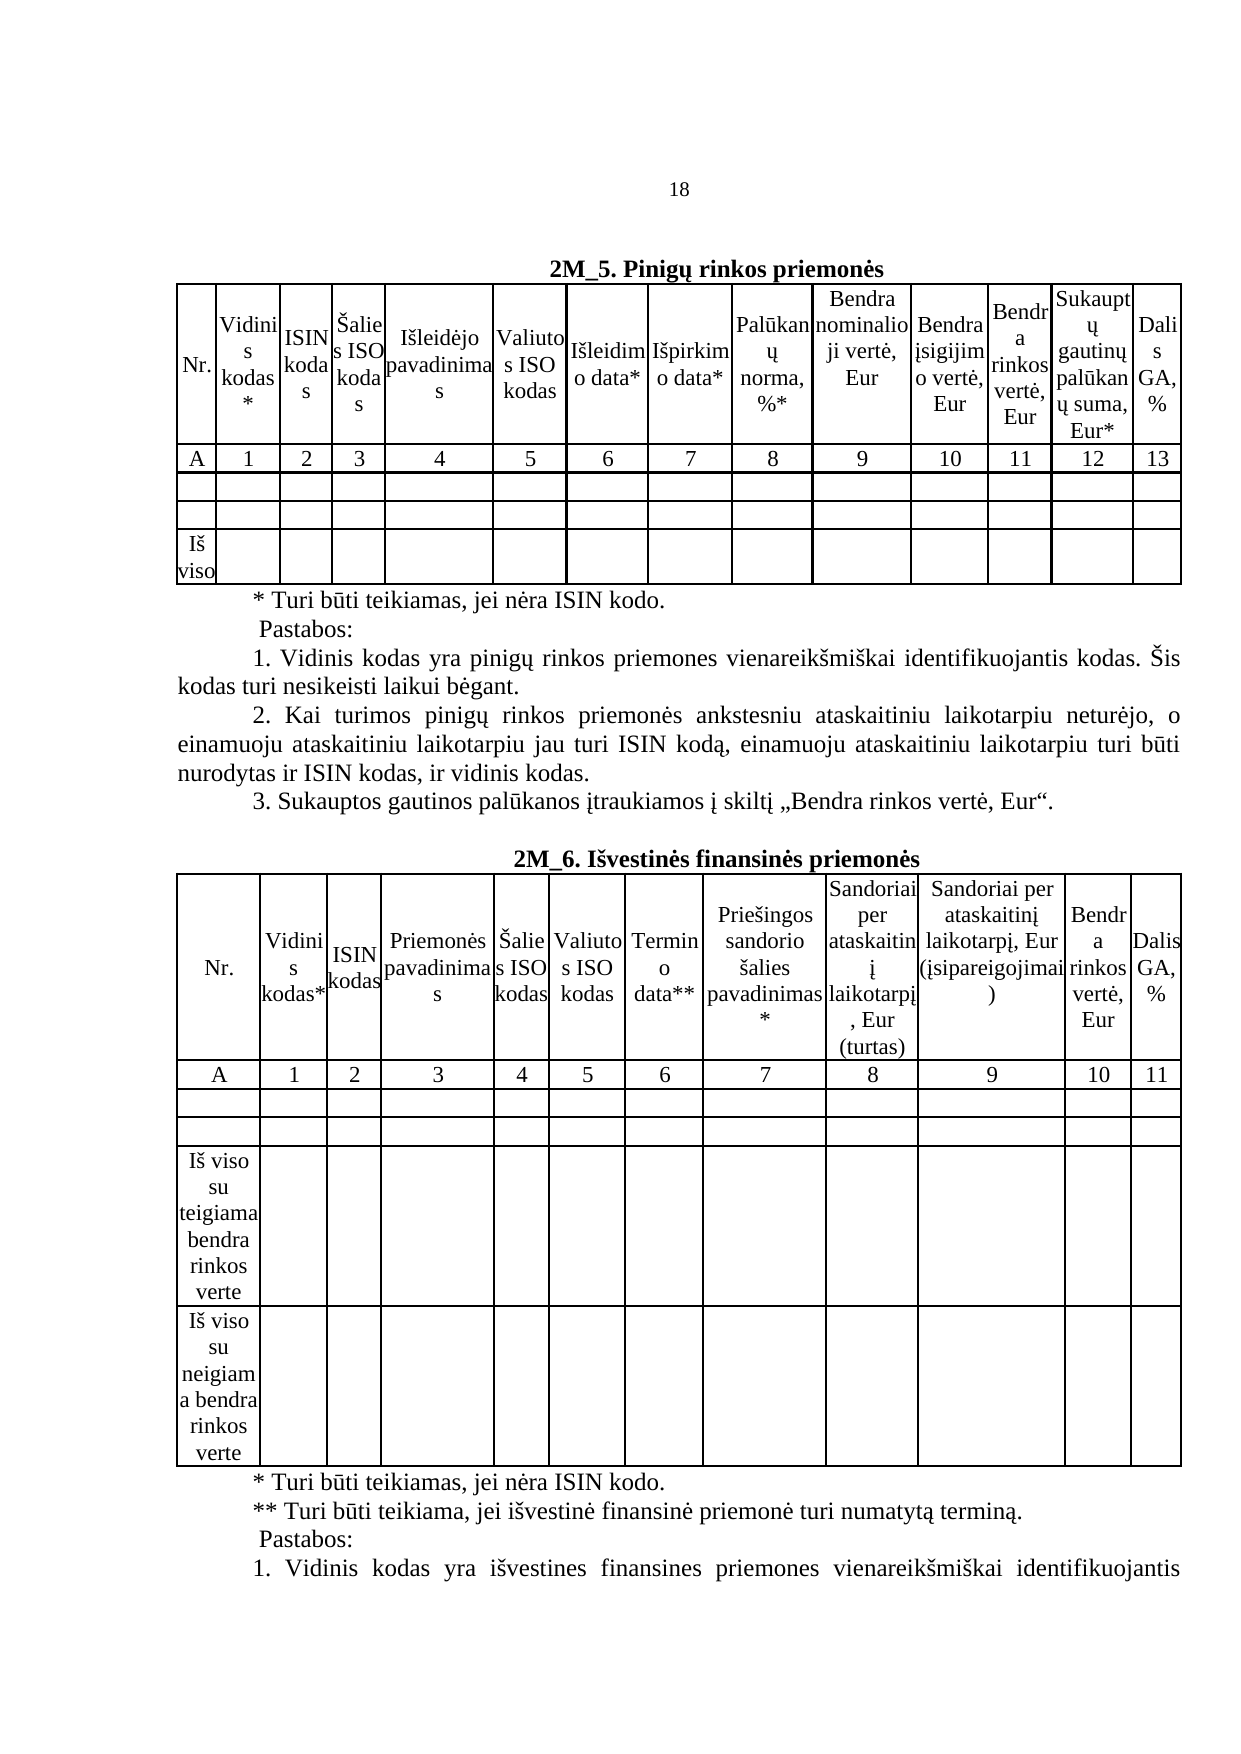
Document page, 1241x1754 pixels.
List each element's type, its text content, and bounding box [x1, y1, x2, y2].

table_cell Iš viso [178, 530, 215, 583]
table_cell [912, 502, 987, 528]
text 3. Sukauptos gautinos palūkanos įtraukiamos į skiltį „Bendra rinkos vertė, Eur“. [177, 786, 1181, 815]
table_header Termino data** [626, 875, 702, 1059]
text 1. Vidinis kodas yra pinigų rinkos priemones vienareikšmiškai identifikuojantis kodas. Šis kodas turi nesikeisti laikui bėgant. [177, 643, 1181, 700]
table_cell [178, 474, 215, 500]
table_cell 2 [281, 445, 331, 471]
table_cell [217, 474, 279, 500]
table_header Išleidėjo pavadinimas [386, 285, 492, 443]
table_cell [1053, 530, 1132, 583]
table_cell [1053, 502, 1132, 528]
table_cell [333, 474, 384, 500]
table_header Šalies ISO kodas [333, 285, 384, 443]
table_header Palūkanų norma, %* [733, 285, 811, 443]
table_cell [495, 1118, 548, 1144]
table_header Išleidimo data* [568, 285, 647, 443]
table_header Vidinis kodas* [261, 875, 326, 1059]
table_cell 11 [1132, 1061, 1180, 1088]
table_cell [550, 1307, 624, 1465]
table_cell [550, 1090, 624, 1116]
table_cell [1132, 1118, 1180, 1144]
table_cell [550, 1147, 624, 1305]
table_header Sandoriai per ataskaitinį laikotarpį, Eur (įsipareigojimai) [919, 875, 1064, 1059]
table_cell [328, 1090, 380, 1116]
text Pastabos: [177, 614, 1181, 643]
text 1. Vidinis kodas yra išvestines finansines priemones vienareikšmiškai identifikuojantis [177, 1553, 1181, 1582]
table_cell 10 [1066, 1061, 1130, 1088]
table_cell [912, 530, 987, 583]
table_cell [733, 530, 811, 583]
table_cell 4 [495, 1061, 548, 1088]
table_header Bendra įsigijimo vertė, Eur [912, 285, 987, 443]
table_cell [827, 1118, 917, 1144]
table_cell [217, 530, 279, 583]
table_cell 8 [827, 1061, 917, 1088]
table_cell [568, 502, 647, 528]
table_cell [649, 502, 731, 528]
table_cell 3 [382, 1061, 493, 1088]
table_cell 6 [626, 1061, 702, 1088]
table_cell 4 [386, 445, 492, 471]
table_header Sandoriai per ataskaitinį laikotarpį, Eur (turtas) [827, 875, 917, 1059]
table_cell 1 [217, 445, 279, 471]
table_cell 12 [1053, 445, 1132, 471]
table_cell 9 [814, 445, 910, 471]
table_cell [382, 1118, 493, 1144]
table_cell [178, 1118, 259, 1144]
table_cell 5 [550, 1061, 624, 1088]
table_cell [626, 1118, 702, 1144]
table_cell [814, 502, 910, 528]
table_cell [328, 1118, 380, 1144]
table_cell [382, 1307, 493, 1465]
table_header ISIN kodas [328, 875, 380, 1059]
table_cell [261, 1147, 326, 1305]
table_header Dalis GA, % [1134, 285, 1180, 443]
table_cell [814, 530, 910, 583]
table_cell [989, 530, 1050, 583]
table_cell [814, 474, 910, 500]
table_cell [626, 1147, 702, 1305]
table_cell [217, 502, 279, 528]
text 2. Kai turimos pinigų rinkos priemonės ankstesniu ataskaitiniu laikotarpiu neturėjo, o einamuoju ataskaitiniu laikotarpiu jau turi ISIN kodą, einamuoju ataskaitiniu laikotarpiu turi būti nurodytas ir ISIN kodas, ir vidinis kodas. [177, 700, 1181, 786]
table_cell 2 [328, 1061, 380, 1088]
table_cell 3 [333, 445, 384, 471]
table_header Priešingos sandorio šalies pavadinimas* [704, 875, 825, 1059]
table_cell [704, 1147, 825, 1305]
table_cell [919, 1090, 1064, 1116]
table_cell Iš viso su neigiama bendra rinkos verte [178, 1307, 259, 1465]
table_cell [733, 502, 811, 528]
table_header Bendra nominalioji vertė, Eur [814, 285, 910, 443]
table_cell [1134, 474, 1180, 500]
table_cell [333, 530, 384, 583]
table_cell [1066, 1118, 1130, 1144]
text Pastabos: [177, 1524, 1181, 1553]
table_cell [1134, 530, 1180, 583]
table_header Nr. [178, 875, 259, 1059]
table_header Bendra rinkos vertė, Eur [1066, 875, 1130, 1059]
table_cell [704, 1090, 825, 1116]
table_cell [704, 1118, 825, 1144]
table_cell [261, 1090, 326, 1116]
table_cell 8 [733, 445, 811, 471]
table_header Nr. [178, 285, 215, 443]
table_header Valiutos ISO kodas [550, 875, 624, 1059]
table_cell [261, 1307, 326, 1465]
table_cell [328, 1147, 380, 1305]
table_cell 11 [989, 445, 1050, 471]
table_cell [568, 474, 647, 500]
table_cell [989, 474, 1050, 500]
table_cell [649, 474, 731, 500]
table_header Priemonės pavadinimas [382, 875, 493, 1059]
table_cell A [178, 445, 215, 471]
table_cell [178, 502, 215, 528]
table_cell [494, 502, 565, 528]
table_cell [1134, 502, 1180, 528]
table_cell [495, 1147, 548, 1305]
table_header Bendra rinkos vertė, Eur [989, 285, 1050, 443]
text 2M_5. Pinigų rinkos priemonės [177, 254, 1181, 283]
text 2M_6. Išvestinės finansinės priemonės [177, 844, 1181, 873]
table_cell [1132, 1090, 1180, 1116]
table_cell [649, 530, 731, 583]
table_cell [626, 1307, 702, 1465]
table_cell [919, 1147, 1064, 1305]
table_header Valiutos ISO kodas [494, 285, 565, 443]
table_cell [827, 1090, 917, 1116]
table_cell [1132, 1147, 1180, 1305]
text * Turi būti teikiamas, jei nėra ISIN kodo. [177, 585, 1181, 614]
table_cell 1 [261, 1061, 326, 1088]
table_header Dalis GA, % [1132, 875, 1180, 1059]
table_cell [382, 1147, 493, 1305]
table_cell A [178, 1061, 259, 1088]
table_header Išpirkimo data* [649, 285, 731, 443]
table_cell 13 [1134, 445, 1180, 471]
table_cell 10 [912, 445, 987, 471]
table_cell [328, 1307, 380, 1465]
text * Turi būti teikiamas, jei nėra ISIN kodo. [177, 1467, 1181, 1496]
table_cell [568, 530, 647, 583]
table_cell [382, 1090, 493, 1116]
table_header ISIN kodas [281, 285, 331, 443]
table_cell [281, 502, 331, 528]
text ** Turi būti teikiama, jei išvestinė finansinė priemonė turi numatytą terminą. [177, 1496, 1181, 1524]
table_cell 9 [919, 1061, 1064, 1088]
table_cell [1066, 1147, 1130, 1305]
table_header Šalies ISO kodas [495, 875, 548, 1059]
table_cell [261, 1118, 326, 1144]
table_cell [989, 502, 1050, 528]
table_cell 7 [704, 1061, 825, 1088]
table_header Vidinis kodas* [217, 285, 279, 443]
table_cell [386, 474, 492, 500]
table_cell [1132, 1307, 1180, 1465]
table_cell [1066, 1090, 1130, 1116]
table_cell [733, 474, 811, 500]
table_cell [827, 1307, 917, 1465]
table_cell [827, 1147, 917, 1305]
table_cell [386, 502, 492, 528]
table_cell [281, 530, 331, 583]
table_cell [178, 1090, 259, 1116]
table_cell [494, 474, 565, 500]
table_cell 6 [568, 445, 647, 471]
table_cell [704, 1307, 825, 1465]
table_cell [919, 1118, 1064, 1144]
table_cell Iš viso su teigiama bendra rinkos verte [178, 1147, 259, 1305]
table_cell [333, 502, 384, 528]
table_cell 5 [494, 445, 565, 471]
table_header Sukauptų gautinų palūkanų suma, Eur* [1053, 285, 1132, 443]
table_cell [495, 1307, 548, 1465]
table_cell [281, 474, 331, 500]
table_cell [550, 1118, 624, 1144]
table_cell [912, 474, 987, 500]
table_cell [1066, 1307, 1130, 1465]
table_cell [919, 1307, 1064, 1465]
table_cell [495, 1090, 548, 1116]
table_cell [1053, 474, 1132, 500]
table_cell [386, 530, 492, 583]
table_cell [626, 1090, 702, 1116]
table_cell 7 [649, 445, 731, 471]
table_cell [494, 530, 565, 583]
